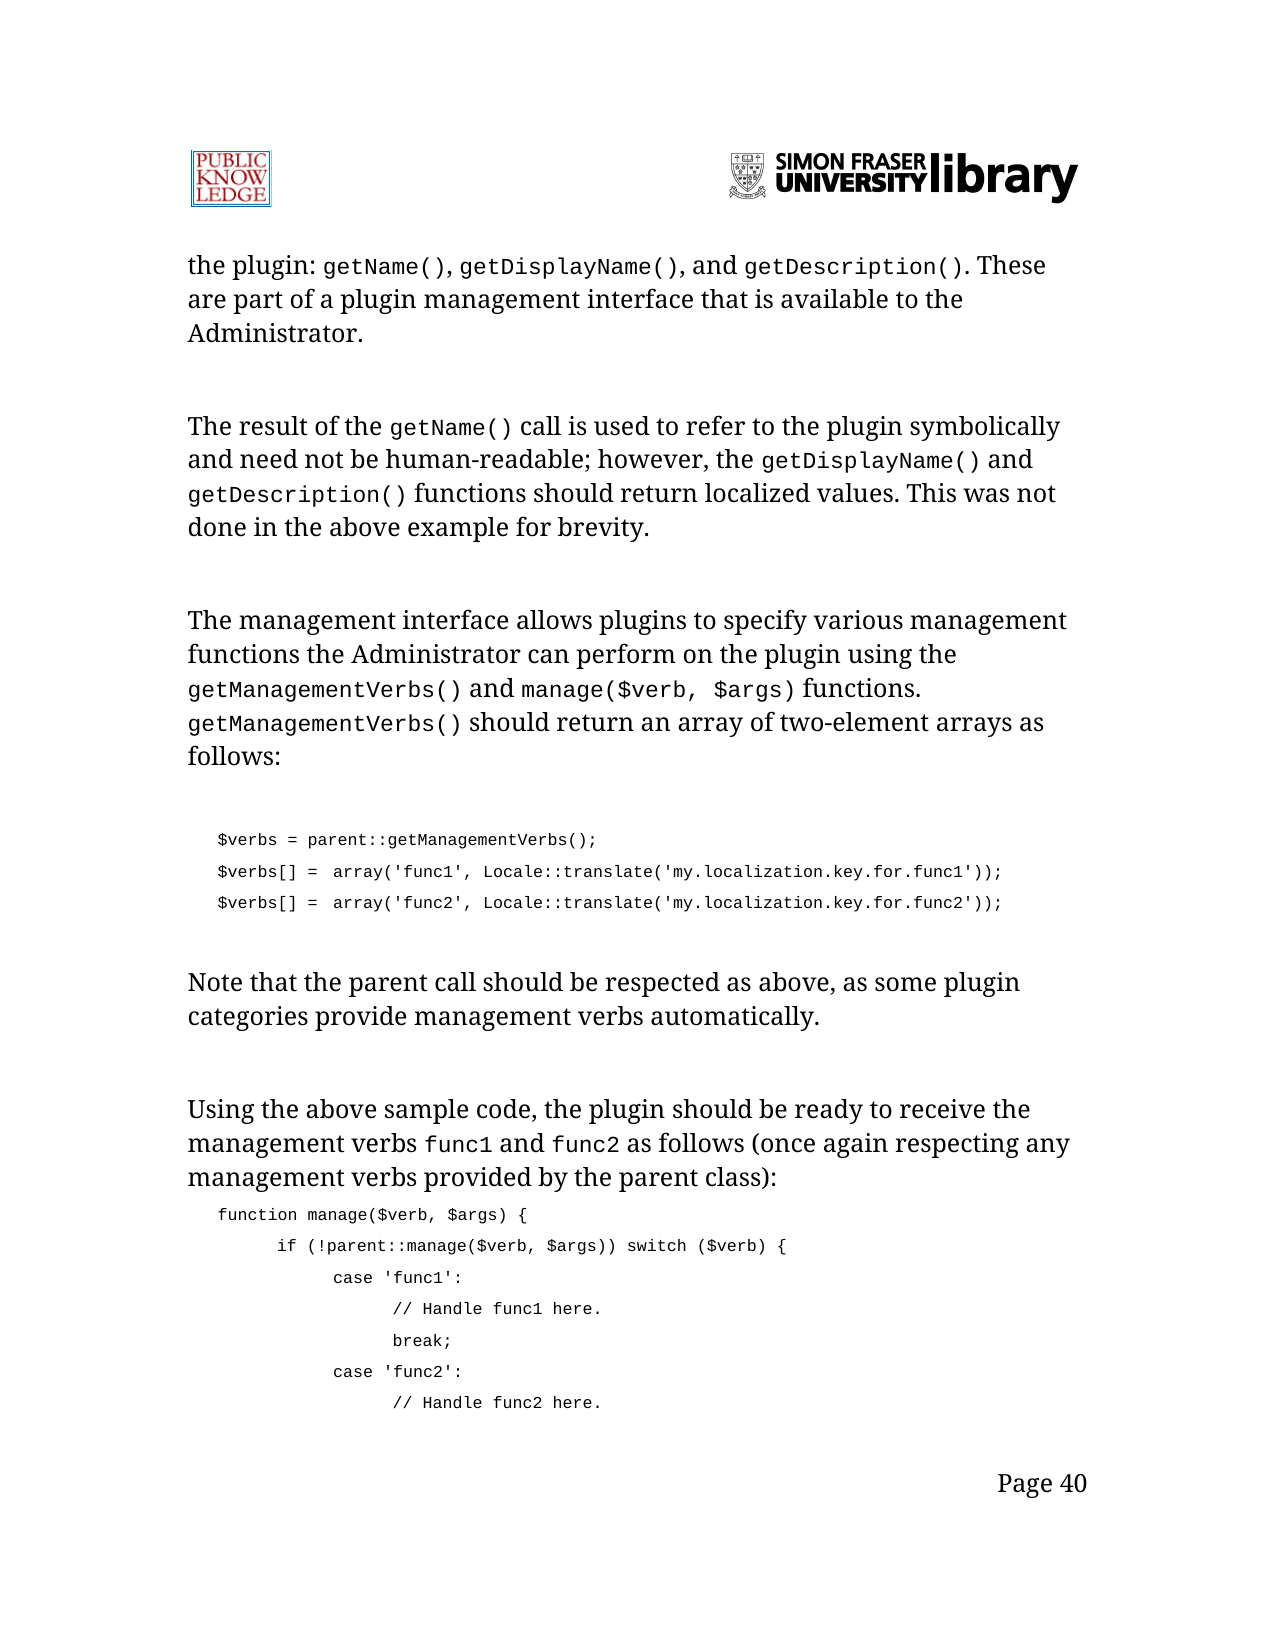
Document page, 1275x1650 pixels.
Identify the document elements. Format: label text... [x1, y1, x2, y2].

text the plugin: getName(), getDisplayName(), and getDescription(). These are part of a plugin management interface that is available to the Administrator. [187, 247, 1087, 349]
text $verbs[] = array('func2', Locale::translate('my.localization.key.for.func2')); [217, 895, 1087, 914]
text The result of the getName() call is used to refer to the plugin symbolically and need not be human-readable; however, the getDisplayName() and getDescription() functions should return localized values. This was not done in the above example for brevity. [187, 408, 1087, 544]
text The management interface allows plugins to specify various management functions the Administrator can perform on the plugin using the getManagementVerbs() and manage($verb, $args) functions. getManagementVerbs() should return an array of two-element arrays as follows: [187, 603, 1087, 773]
text if (!parent::manage($verb, $args)) switch ($verb) { [217, 1238, 1087, 1257]
text // Handle func1 here. [217, 1301, 1087, 1319]
text Using the above sample code, the plugin should be ready to receive the management verbs func1 and func2 as follows (once again respecting any management verbs provided by the parent class): [187, 1092, 1087, 1194]
text Note that the parent call should be respected as above, as some plugin categories provide management verbs automatically. [187, 965, 1087, 1033]
picture [723, 150, 1083, 207]
text case 'func1': [217, 1269, 1087, 1288]
text case 'func2': [217, 1363, 1087, 1382]
text function manage($verb, $args) { [217, 1206, 1087, 1225]
picture [193, 150, 272, 205]
text $verbs[] = array('func1', Locale::translate('my.localization.key.for.func1')); [217, 863, 1087, 882]
text $verbs = parent::getManagementVerbs(); [217, 832, 1087, 851]
text break; [217, 1332, 1087, 1351]
text // Handle func2 here. [217, 1395, 1087, 1414]
